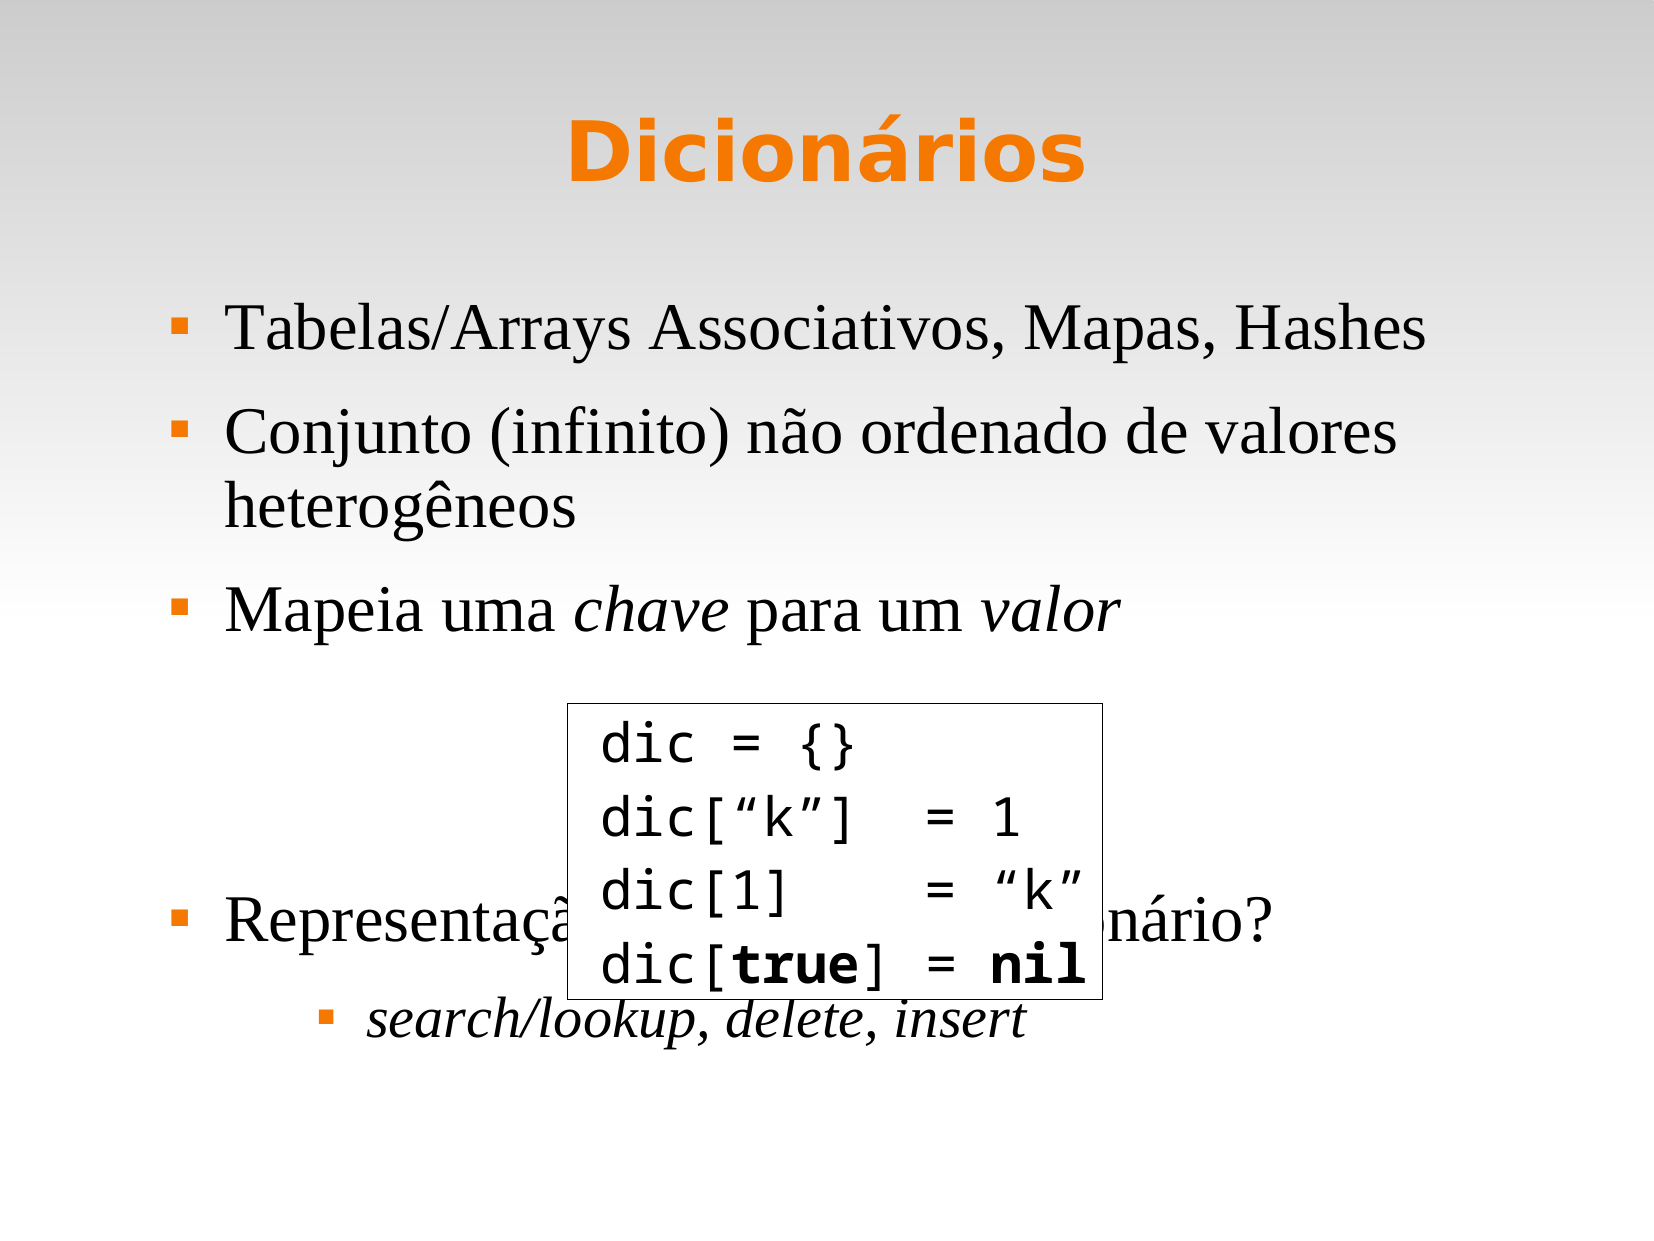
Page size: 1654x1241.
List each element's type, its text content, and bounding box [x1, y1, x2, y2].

title Dicionários [82, 49, 1571, 257]
text_box dic = {} dic[“k”] = 1 dic[1] = “k” dic[true] = nil [567, 717, 1103, 986]
list Tabelas/Arrays Associativos, Mapas, Hashes Conjunto (infinito) não ordenado de valores heterogêneos Mapeia uma chave para um valor Representação de Array vs Dicionário? search/lookup, delete, insert [82, 290, 1571, 1241]
